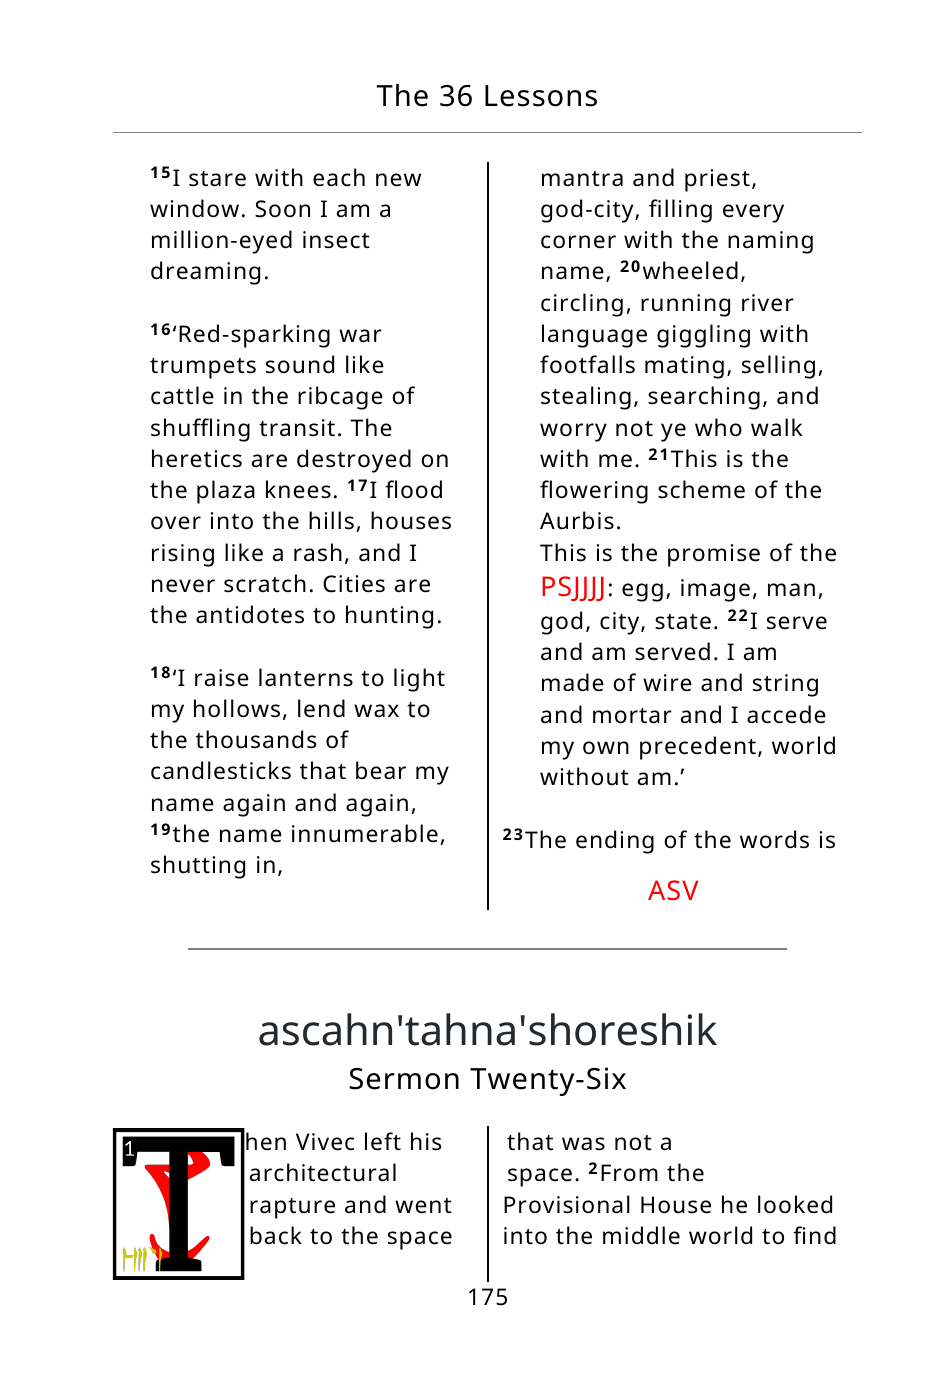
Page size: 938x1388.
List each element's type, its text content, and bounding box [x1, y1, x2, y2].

text architectural [245, 1157, 472, 1188]
text hen Vivec left his [112, 1126, 472, 1157]
text rapture and went [245, 1188, 472, 1220]
text space. 2From the [502, 1157, 862, 1188]
text ASV [502, 872, 844, 909]
text 15I stare with each new window. Soon I am a million-eyed insect dreaming. [150, 162, 454, 287]
text back to the space [245, 1220, 472, 1251]
text 23The ending of the words is [502, 823, 862, 855]
picture [112, 1128, 245, 1280]
text mantra and priest, god-city, filling every corner with the naming name, 20wheeled, circling, running river language giggling with footfalls mating, selling, stealing, searching, and worry not ye who walk with me. 21This is the flowering scheme of the Aurbis. This is the promise of the PSJJJJ: egg, image, man, god, city, state. 22I serve and am served. I am made of wire and string and mortar and I accede my own precedent, world without am.’ [540, 162, 844, 792]
text 18‘I raise lanterns to light my hollows, lend wax to the thousands of candlesticks that bear my name again and again, 19the name innumerable, shutting in, [150, 662, 454, 880]
text The 36 Lessons [112, 75, 862, 115]
text that was not a [502, 1126, 862, 1157]
text Provisional House he looked into the middle world to find [502, 1188, 862, 1251]
text Sermon Twenty-Six [112, 1058, 862, 1098]
text 16‘Red-sparking war trumpets sound like cattle in the ribcage of shuffling transit. The heretics are destroyed on the plaza knees. 17I flood over into the hills, houses rising like a rash, and I never scratch. Cities are the antidotes to hunting. [150, 318, 454, 630]
subtitle ascahn'tahna'shoreshik [112, 1001, 862, 1058]
